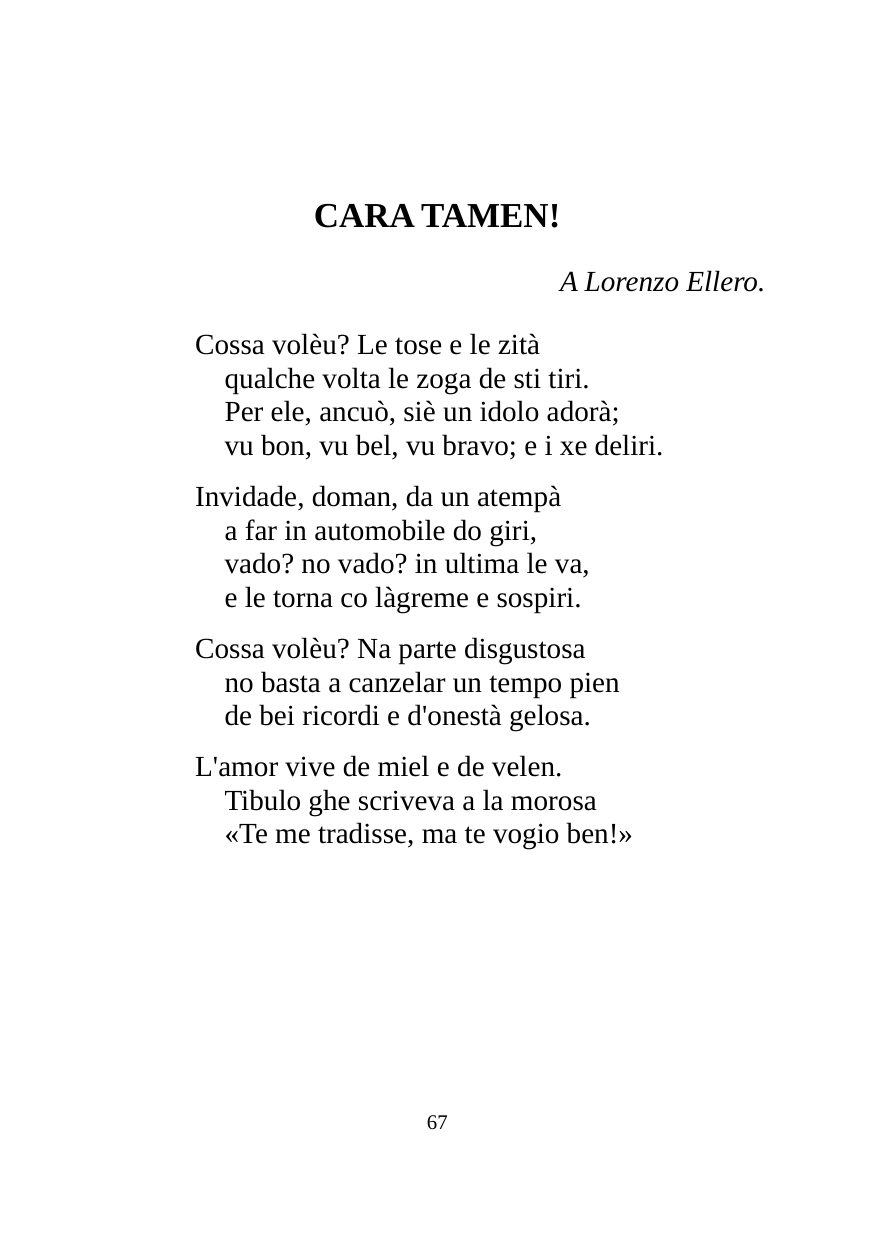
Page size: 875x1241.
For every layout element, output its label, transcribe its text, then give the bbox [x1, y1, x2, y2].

text A Lorenzo Ellero. [106, 264, 768, 298]
text Cossa volèu? Le tose e le zità qualche volta le zoga de sti tiri. Per ele, ancuò, siè un idolo adorà; vu bon, vu bel, vu bravo; e i xe deliri. [195, 327, 768, 462]
subtitle CARA TAMEN! [106, 195, 768, 235]
text L'amor vive de miel e de velen. Tibulo ghe scriveva a la morosa «Te me tradisse, ma te vogio ben!» [195, 749, 768, 850]
text Cossa volèu? Na parte disgustosa no basta a canzelar un tempo pien de bei ricordi e d'onestà gelosa. [195, 631, 768, 732]
text Invidade, doman, da un atempà a far in automobile do giri, vado? no vado? in ultima le va, e le torna co làgreme e sospiri. [195, 479, 768, 613]
